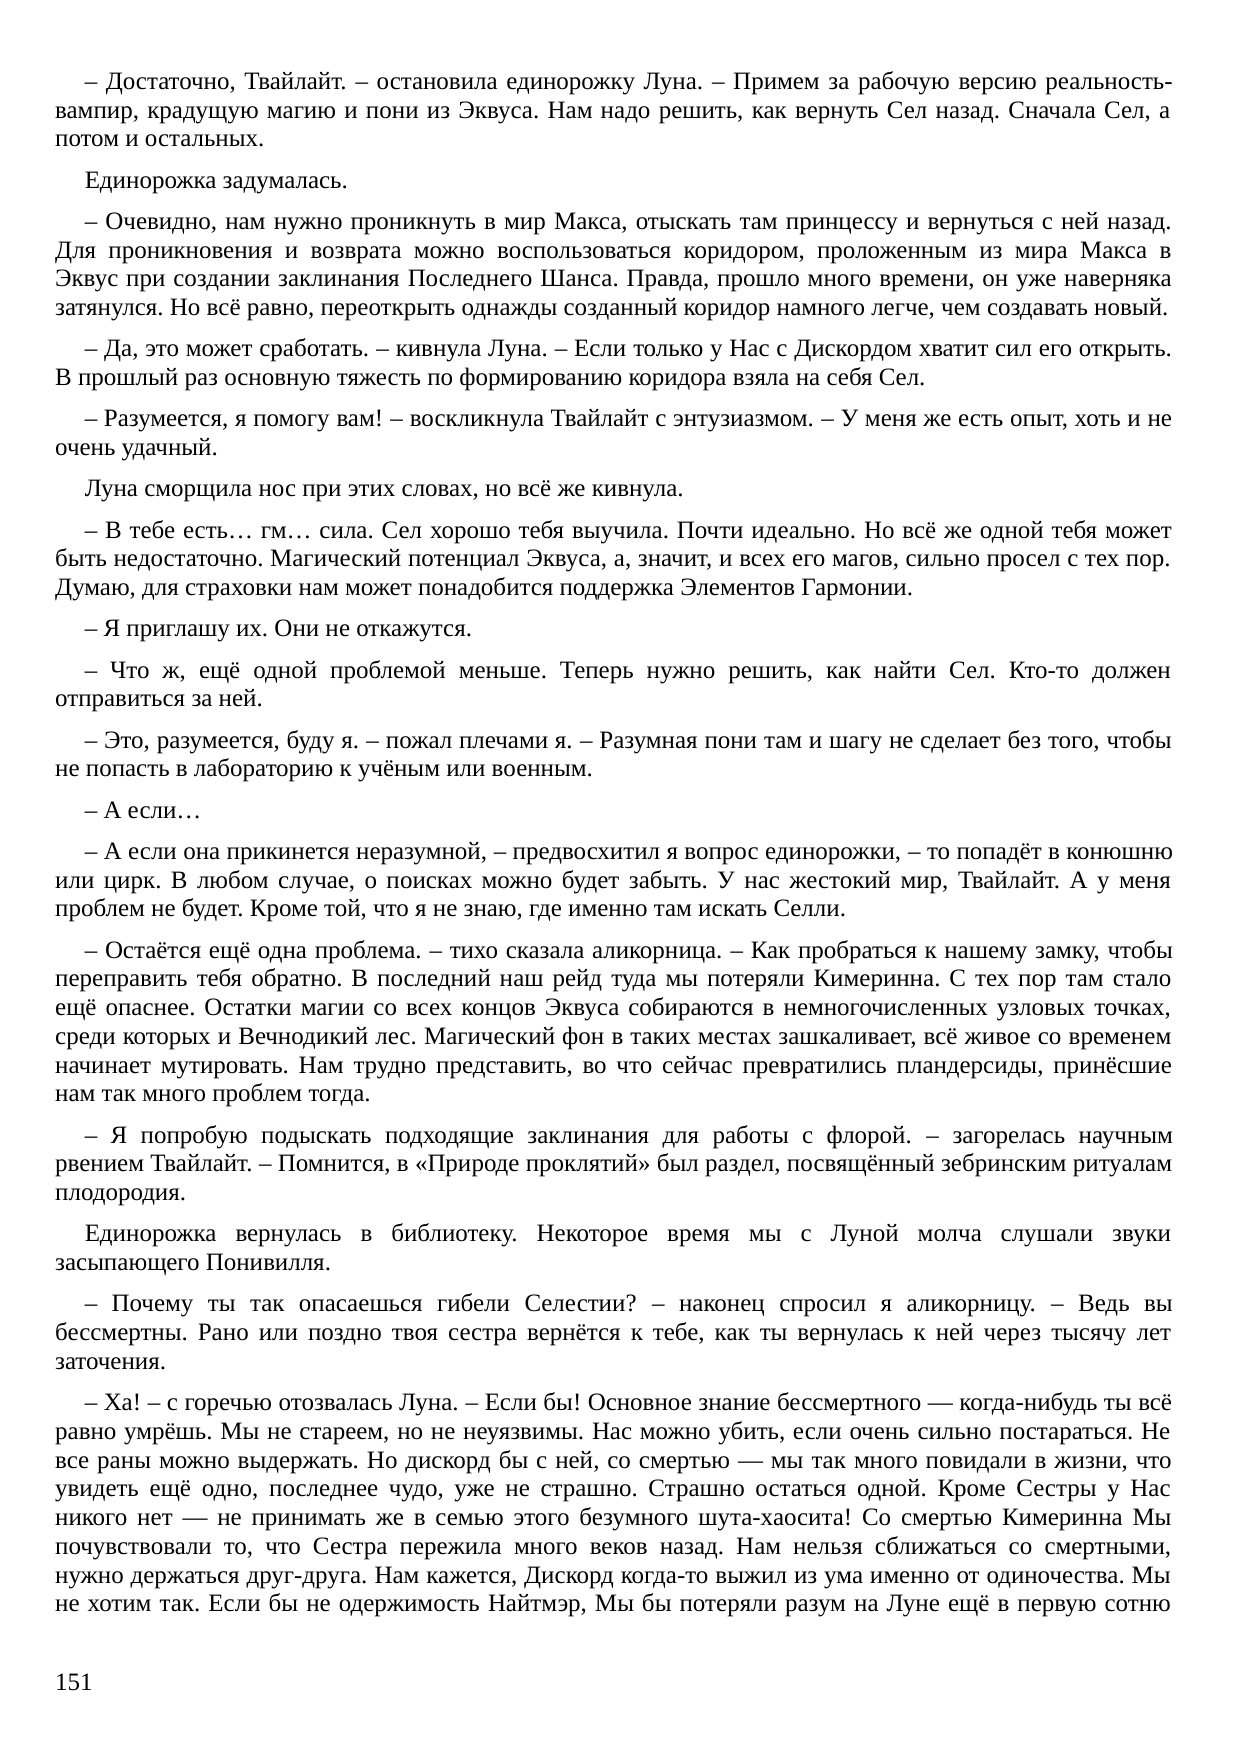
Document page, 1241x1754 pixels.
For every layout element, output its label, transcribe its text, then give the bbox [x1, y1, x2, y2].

text – Остаётся ещё одна проблема. – тихо сказала аликорница. – Как пробраться к нашему замку, чтобы переправить тебя обратно. В последний наш рейд туда мы потеряли Кимеринна. С тех пор там стало ещё опаснее. Остатки магии со всех концов Эквуса собираются в немногочисленных узловых точках, среди которых и Вечнодикий лес. Магический фон в таких местах зашкаливает, всё живое со временем начинает мутировать. Нам трудно представить, во что сейчас превратились пландерсиды, принёсшие нам так много проблем тогда. [55, 935, 1173, 1107]
text – Разумеется, я помогу вам! – воскликнула Твайлайт с энтузиазмом. – У меня же есть опыт, хоть и не очень удачный. [55, 403, 1173, 461]
text – В тебе есть… гм… сила. Сел хорошо тебя выучила. Почти идеально. Но всё же одной тебя может быть недостаточно. Магический потенциал Эквуса, а, значит, и всех его магов, сильно просел с тех пор. Думаю, для страховки нам может понадобится поддержка Элементов Гармонии. [55, 515, 1173, 601]
text – Я приглашу их. Они не откажутся. [55, 613, 1173, 642]
text – А если… [55, 795, 1173, 823]
text – Почему ты так опасаешься гибели Селестии? – наконец спросил я аликорницу. – Ведь вы бессмертны. Рано или поздно твоя сестра вернётся к тебе, как ты вернулась к ней через тысячу лет заточения. [55, 1288, 1173, 1375]
text – Что ж, ещё одной проблемой меньше. Теперь нужно решить, как найти Сел. Кто-то должен отправиться за ней. [55, 655, 1173, 712]
text – Это, разумеется, буду я. – пожал плечами я. – Разумная пони там и шагу не сделает без того, чтобы не попасть в лабораторию к учёным или военным. [55, 725, 1173, 782]
text Луна сморщила нос при этих словах, но всё же кивнула. [55, 473, 1173, 502]
text Единорожка задумалась. [55, 165, 1173, 193]
text – Очевидно, нам нужно проникнуть в мир Макса, отыскать там принцессу и вернуться с ней назад. Для проникновения и возврата можно воспользоваться коридором, проложенным из мира Макса в Эквус при создании заклинания Последнего Шанса. Правда, прошло много времени, он уже наверняка затянулся. Но всё равно, переоткрыть однажды созданный коридор намного легче, чем создавать новый. [55, 206, 1173, 321]
text Единорожка вернулась в библиотеку. Некоторое время мы с Луной молча слушали звуки засыпающего Понивилля. [55, 1218, 1173, 1276]
text – Достаточно, Твайлайт. – остановила единорожку Луна. – Примем за рабочую версию реальность-вампир, крадущую магию и пони из Эквуса. Нам надо решить, как вернуть Сел назад. Сначала Сел, а потом и остальных. [55, 66, 1173, 152]
text – Я попробую подыскать подходящие заклинания для работы с флорой. – загорелась научным рвением Твайлайт. – Помнится, в «Природе проклятий» был раздел, посвящённый зебринским ритуалам плодородия. [55, 1120, 1173, 1206]
text – Ха! – с горечью отозвалась Луна. – Если бы! Основное знание бессмертного — когда-нибудь ты всё равно умрёшь. Мы не стареем, но не неуязвимы. Нас можно убить, если очень сильно постараться. Не все раны можно выдержать. Но дискорд бы с ней, со смертью — мы так много повидали в жизни, что увидеть ещё одно, последнее чудо, уже не страшно. Страшно остаться одной. Кроме Сестры у Нас никого нет — не принимать же в семью этого безумного шута-хаосита! Со смертью Кимеринна Мы почувствовали то, что Сестра пережила много веков назад. Нам нельзя сближаться со смертными, нужно держаться друг-друга. Нам кажется, Дискорд когда-то выжил из ума именно от одиночества. Мы не хотим так. Если бы не одержимость Найтмэр, Мы бы потеряли разум на Луне ещё в первую сотню [55, 1387, 1173, 1617]
text – А если она прикинется неразумной, – предвосхитил я вопрос единорожки, – то попадёт в конюшню или цирк. В любом случае, о поисках можно будет забыть. У нас жестокий мир, Твайлайт. А у меня проблем не будет. Кроме той, что я не знаю, где именно там искать Селли. [55, 836, 1173, 922]
text – Да, это может сработать. – кивнула Луна. – Если только у Нас с Дискордом хватит сил его открыть. В прошлый раз основную тяжесть по формированию коридора взяла на себя Сел. [55, 333, 1173, 391]
